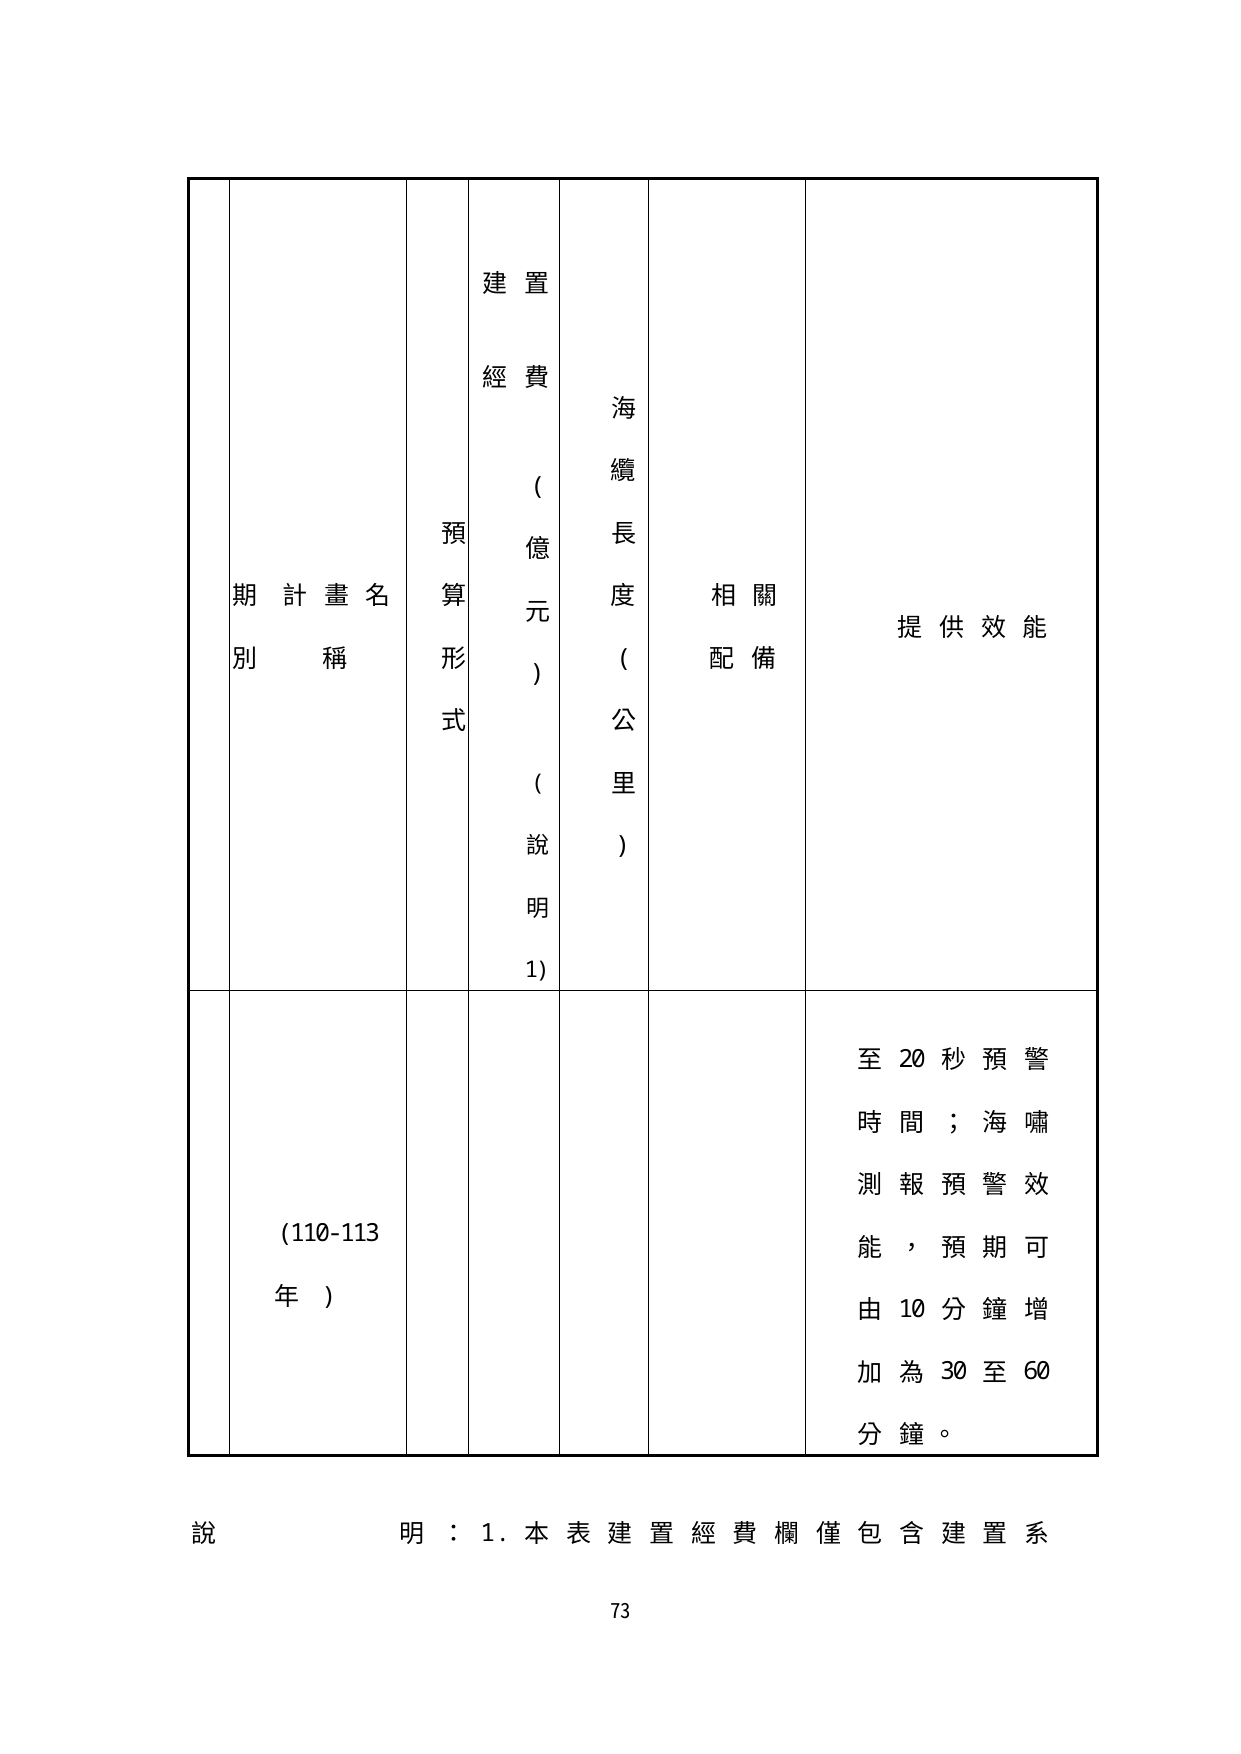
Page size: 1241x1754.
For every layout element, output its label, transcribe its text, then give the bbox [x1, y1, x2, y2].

table_cell [649, 991, 805, 1453]
table_cell (110-113年) [230, 991, 406, 1453]
table_header 期別 [190, 180, 229, 990]
table_header 海纜 長度 (公里) [560, 180, 648, 990]
table_header 預算 形式 [407, 180, 468, 990]
table_cell [190, 991, 229, 1453]
table_header 提供效能 [806, 180, 1096, 990]
table_cell [407, 991, 468, 1453]
table_header 建置 經費 (億元) (說明1) [469, 180, 559, 990]
table_header 計畫名稱 [230, 180, 406, 990]
table_cell 至20秒預警時間；海嘯測報預警效能，預期可由10分鐘增加為30至60分鐘。 [806, 991, 1096, 1453]
table_cell [469, 991, 559, 1453]
table_cell [560, 991, 648, 1453]
text 說 明：1.本表建置經費欄僅包含建置系 [171, 1490, 1087, 1552]
table_header 相關配備 [649, 180, 805, 990]
